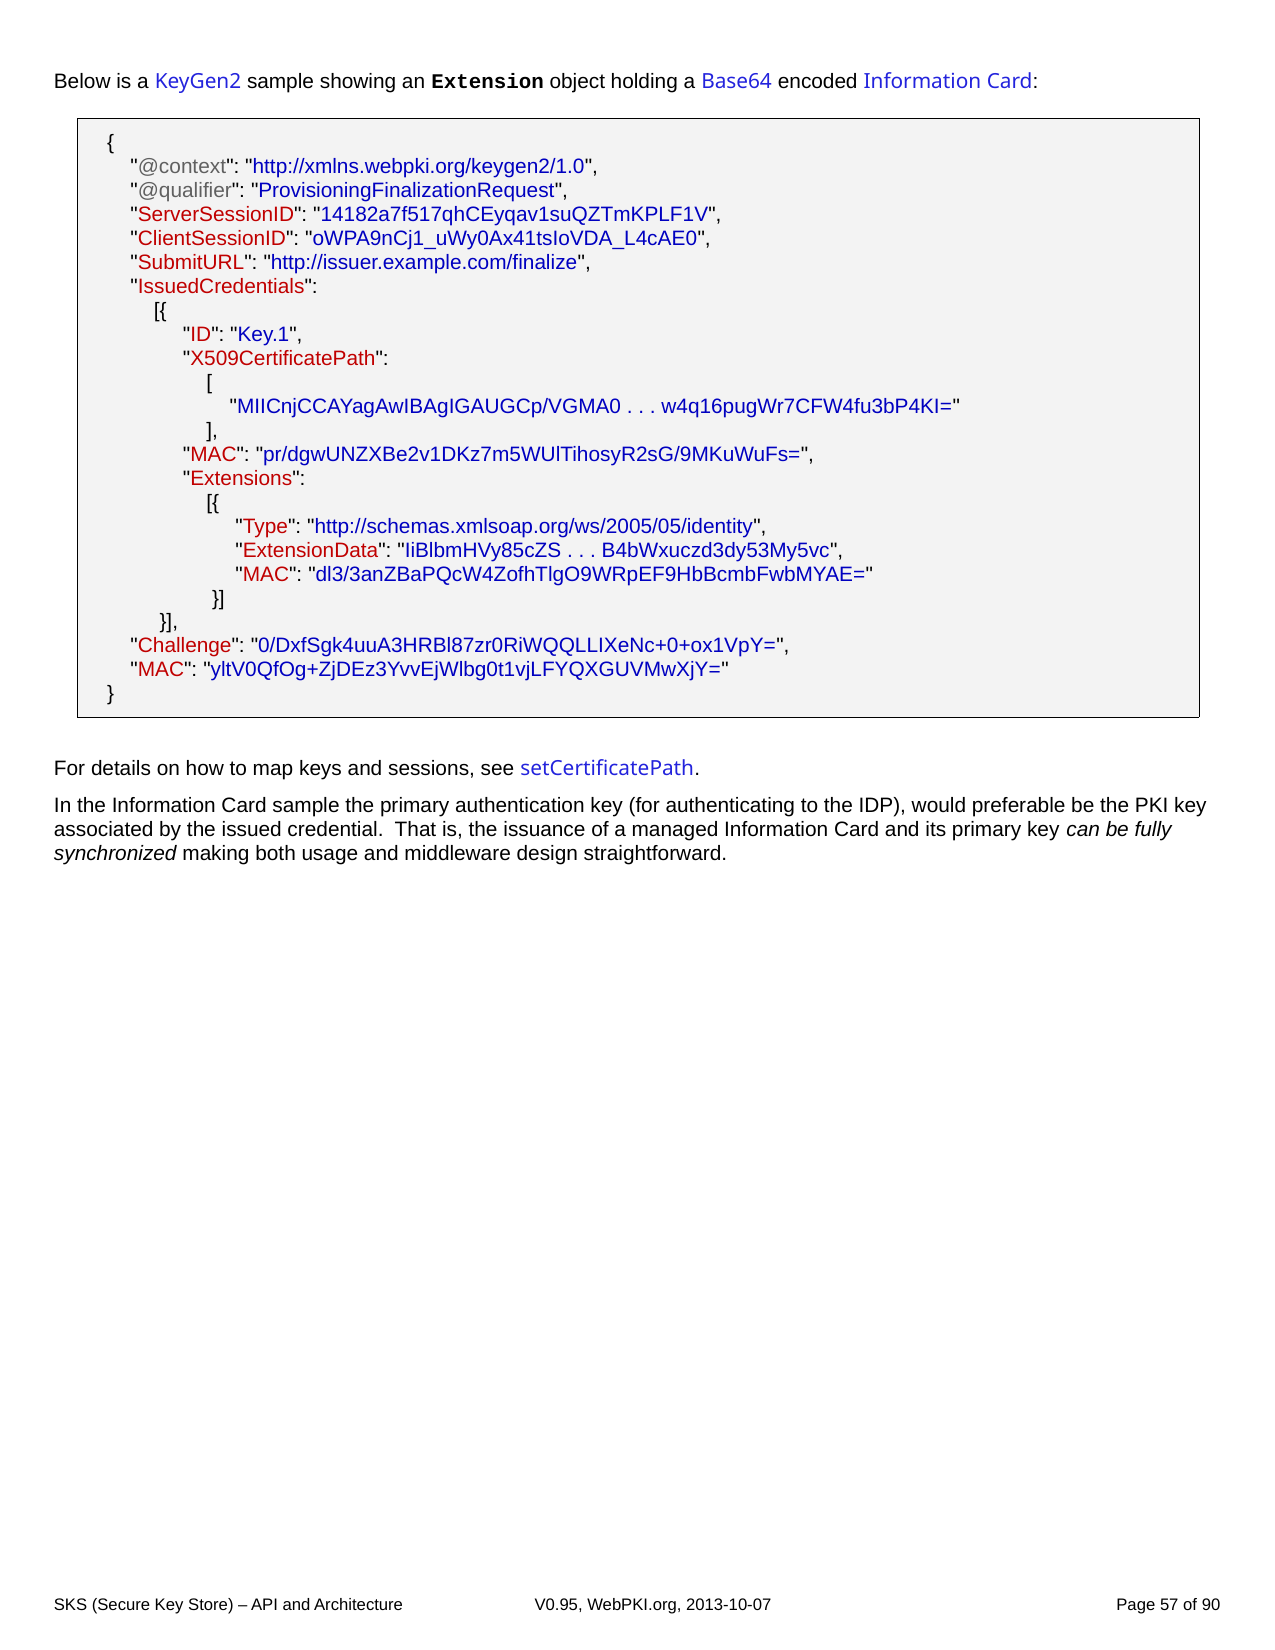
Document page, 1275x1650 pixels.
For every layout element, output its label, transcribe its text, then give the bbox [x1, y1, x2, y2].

text In the Information Card sample the primary authentication key (for authenticating to the IDP), would preferable be the PKI key associated by the issued credential. That is, the issuance of a managed Information Card and its primary key can be fully synchronized making both usage and middleware design straightforward. [54, 793, 1221, 865]
text Below is a KeyGen2 sample showing an Extension object holding a Base64 encoded Information Card: [54, 66, 1221, 118]
table_header { "@context": "http://xmlns.webpki.org/keygen2/1.0", "@qualifier": "ProvisioningFinalizationRequest", "ServerSessionID": "14182a7f517qhCEyqav1suQZTmKPLF1V", "ClientSessionID": "oWPA9nCj1_uWy0Ax41tsIoVDA_L4cAE0", "SubmitURL": "http://issuer.example.com/finalize", "IssuedCredentials": [{ "ID": "Key.1", "X509CertificatePath": [ "MIICnjCCAYagAwIBAgIGAUGCp/VGMA0 . . . w4q16pugWr7CFW4fu3bP4KI=" ], "MAC": "pr/dgwUNZXBe2v1DKz7m5WUlTihosyR2sG/9MKuWuFs=", "Extensions": [{ "Type": "http://schemas.xmlsoap.org/ws/2005/05/identity", "ExtensionData": "IiBlbmHVy85cZS . . . B4bWxuczd3dy53My5vc", "MAC": "dl3/3anZBaPQcW4ZofhTlgO9WRpEF9HbBcmbFwbMYAE=" }] }], "Challenge": "0/DxfSgk4uuA3HRBl87zr0RiWQQLLIXeNc+0+ox1VpY=", "MAC": "yltV0QfOg+ZjDEz3YvvEjWlbg0t1vjLFYQXGUVMwXjY=" } [78, 119, 1199, 717]
text For details on how to map keys and sessions, see setCertificatePath. [54, 753, 1221, 781]
